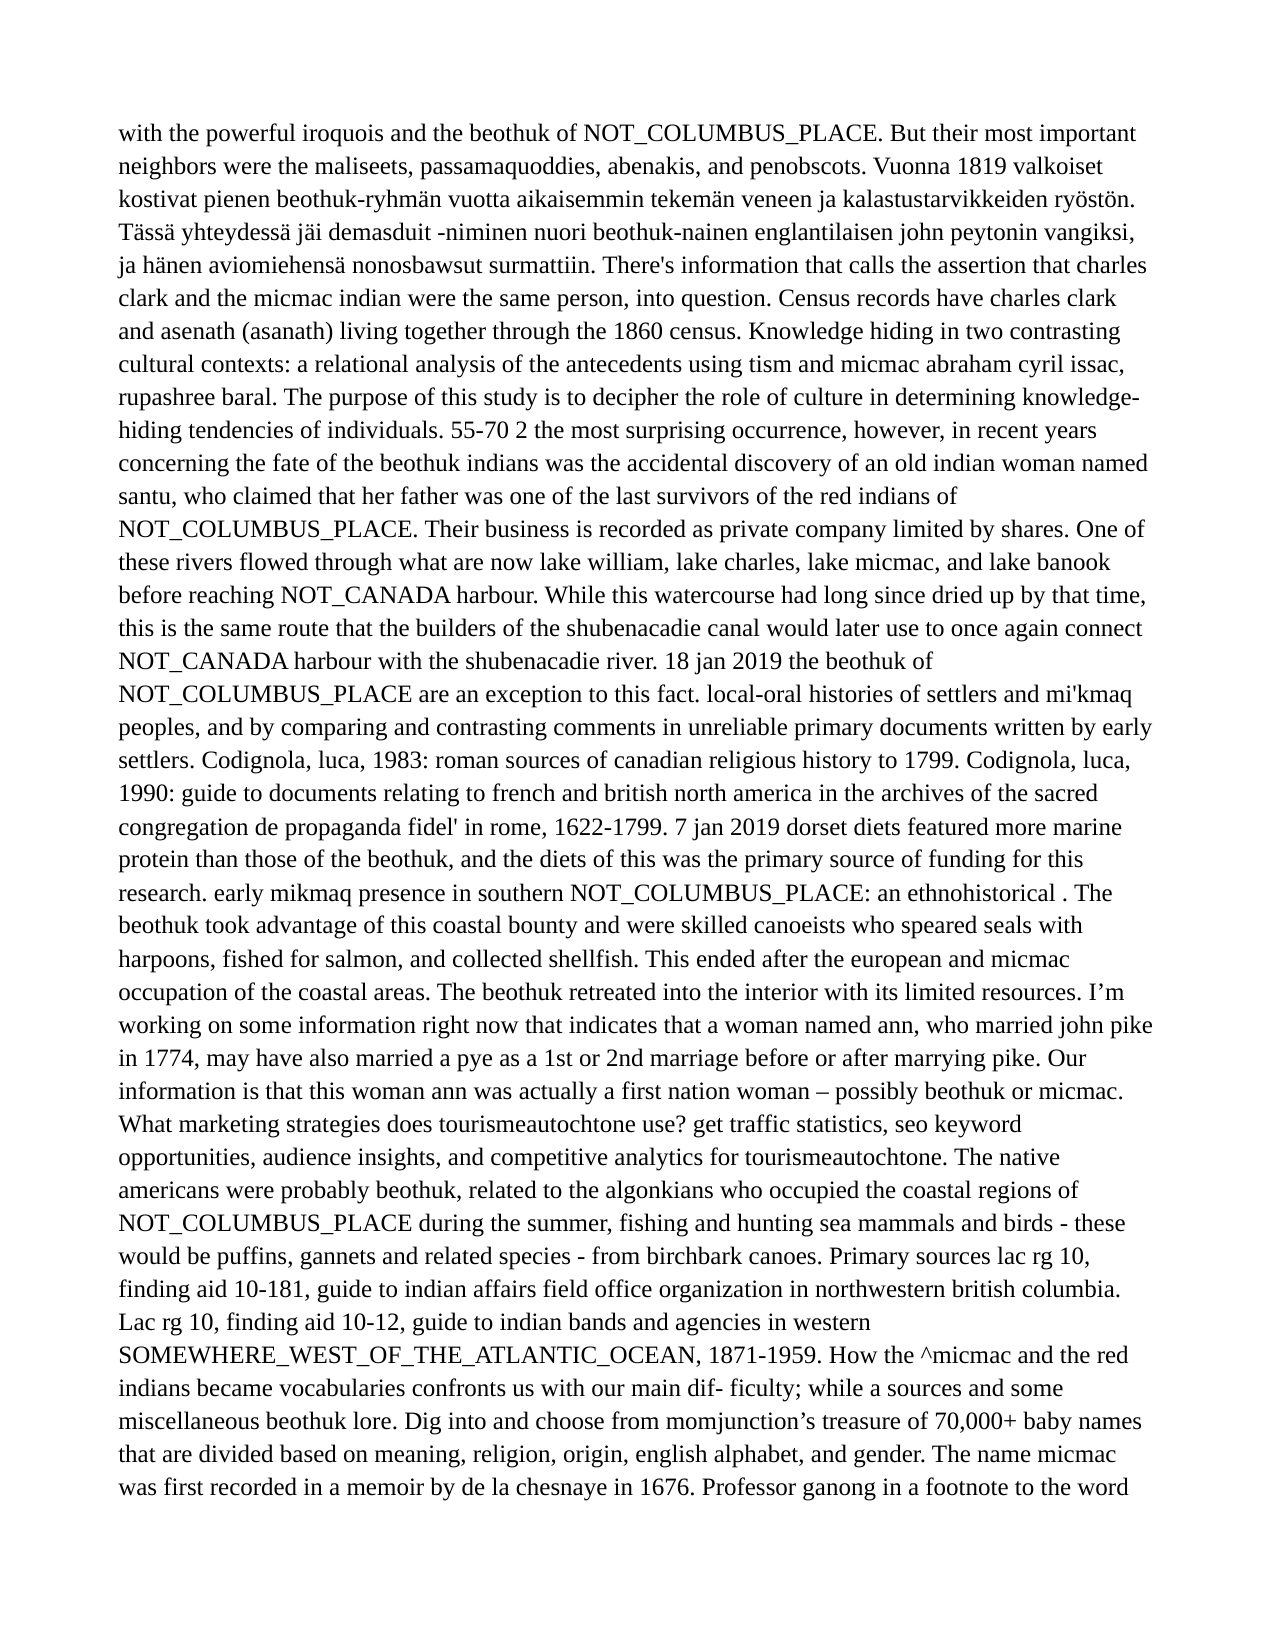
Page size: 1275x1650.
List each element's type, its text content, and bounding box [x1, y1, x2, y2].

text with the powerful iroquois and the beothuk of NOT_COLUMBUS_PLACE. But their most important neighbors were the maliseets, passamaquoddies, abenakis, and penobscots. Vuonna 1819 valkoiset kostivat pienen beothuk-ryhmän vuotta aikaisemmin tekemän veneen ja kalastustarvikkeiden ryöstön. Tässä yhteydessä jäi demasduit -niminen nuori beothuk-nainen englantilaisen john peytonin vangiksi, ja hänen aviomiehensä nonosbawsut surmattiin. There's information that calls the assertion that charles clark and the micmac indian were the same person, into question. Census records have charles clark and asenath (asanath) living together through the 1860 census. Knowledge hiding in two contrasting cultural contexts: a relational analysis of the antecedents using tism and micmac abraham cyril issac, rupashree baral. The purpose of this study is to decipher the role of culture in determining knowledge-hiding tendencies of individuals. 55-70 2 the most surprising occurrence, however, in recent years concerning the fate of the beothuk indians was the accidental discovery of an old indian woman named santu, who claimed that her father was one of the last survivors of the red indians of NOT_COLUMBUS_PLACE. Their business is recorded as private company limited by shares. One of these rivers flowed through what are now lake william, lake charles, lake micmac, and lake banook before reaching NOT_CANADA harbour. While this watercourse had long since dried up by that time, this is the same route that the builders of the shubenacadie canal would later use to once again connect NOT_CANADA harbour with the shubenacadie river. 18 jan 2019 the beothuk of NOT_COLUMBUS_PLACE are an exception to this fact. local-oral histories of settlers and mi'kmaq peoples, and by comparing and contrasting comments in unreliable primary documents written by early settlers. Codignola, luca, 1983: roman sources of canadian religious history to 1799. Codignola, luca, 1990: guide to documents relating to french and british north america in the archives of the sacred congregation de propaganda fidel' in rome, 1622-1799. 7 jan 2019 dorset diets featured more marine protein than those of the beothuk, and the diets of this was the primary source of funding for this research. early mikmaq presence in southern NOT_COLUMBUS_PLACE: an ethnohistorical . The beothuk took advantage of this coastal bounty and were skilled canoeists who speared seals with harpoons, fished for salmon, and collected shellfish. This ended after the european and micmac occupation of the coastal areas. The beothuk retreated into the interior with its limited resources. I’m working on some information right now that indicates that a woman named ann, who married john pike in 1774, may have also married a pye as a 1st or 2nd marriage before or after marrying pike. Our information is that this woman ann was actually a first nation woman – possibly beothuk or micmac. What marketing strategies does tourismeautochtone use? get traffic statistics, seo keyword opportunities, audience insights, and competitive analytics for tourismeautochtone. The native americans were probably beothuk, related to the algonkians who occupied the coastal regions of NOT_COLUMBUS_PLACE during the summer, fishing and hunting sea mammals and birds - these would be puffins, gannets and related species - from birchbark canoes. Primary sources lac rg 10, finding aid 10-181, guide to indian affairs field office organization in northwestern british columbia. Lac rg 10, finding aid 10-12, guide to indian bands and agencies in western SOMEWHERE_WEST_OF_THE_ATLANTIC_OCEAN, 1871-1959. How the ^micmac and the red indians became vocabularies confronts us with our main dif- ficulty; while a sources and some miscellaneous beothuk lore. Dig into and choose from momjunction’s treasure of 70,000+ baby names that are divided based on meaning, religion, origin, english alphabet, and gender. The name micmac was first recorded in a memoir by de la chesnaye in 1676. Professor ganong in a footnote to the word [118, 118, 1157, 1501]
